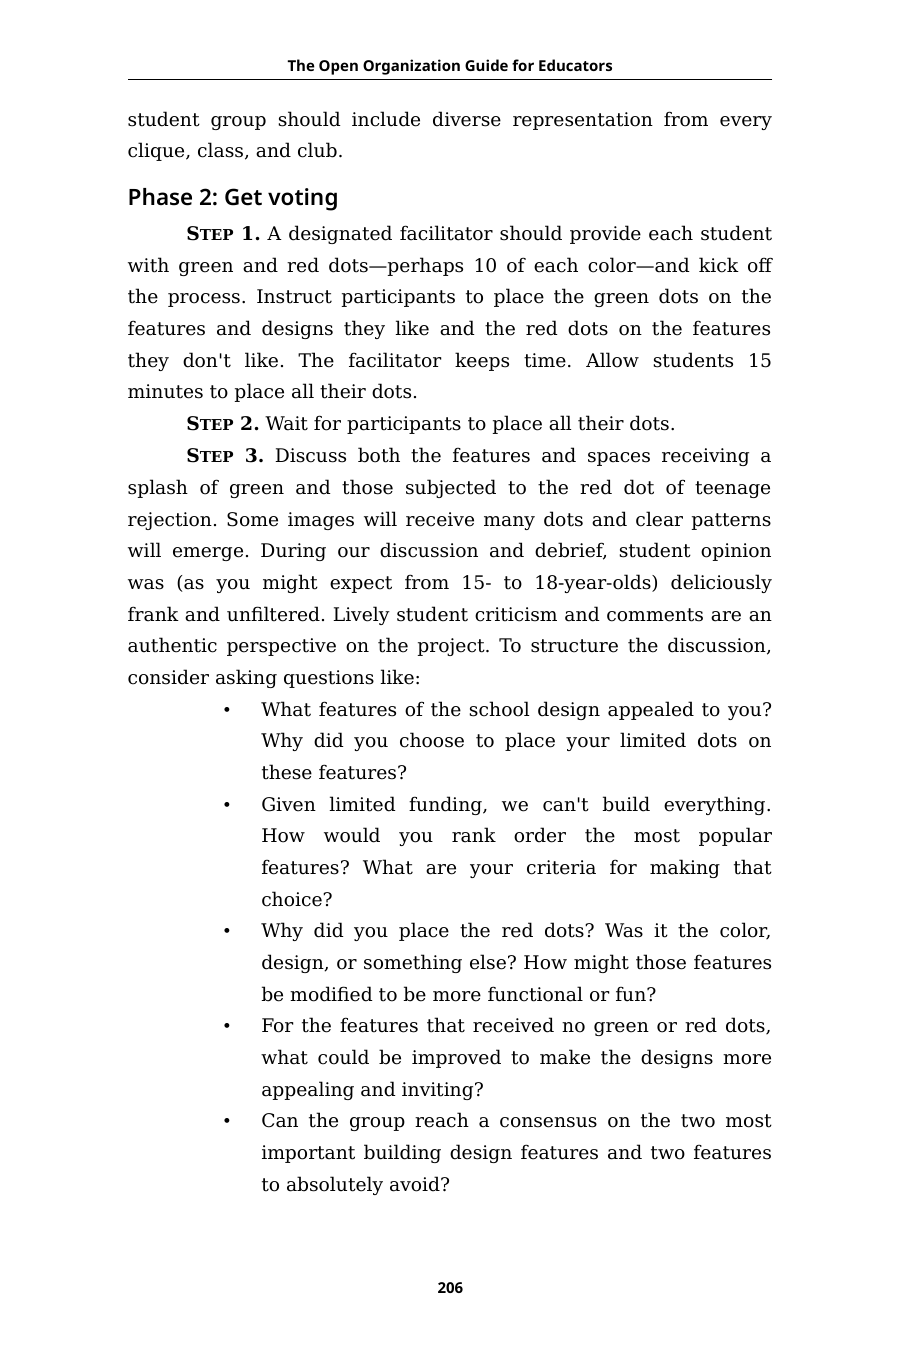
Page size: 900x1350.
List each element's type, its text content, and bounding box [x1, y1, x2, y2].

text Step 2. Wait for participants to place all their dots. [127, 413, 772, 435]
text Step 3. Discuss both the features and spaces receiving a splash of green and those subjected to the red dot of teenage rejection. Some images will receive many dots and clear patterns will emerge. During our discussion and debrief, student opinion was (as you might expect from 15- to 18-year-olds) deliciously frank and unfiltered. Lively student criticism and comments are an authentic perspective on the project. To structure the discussion, consider asking questions like: [127, 445, 772, 689]
subtitle Phase 2: Get voting [127, 184, 772, 211]
list Given limited funding, we can't build everything. How would you rank order the most popular features? What are your criteria for making that choice? [223, 794, 772, 911]
list Why did you place the red dots? Was it the color, design, or something else? How might those features be modified to be more functional or fun? [223, 920, 772, 1006]
text student group should include diverse representation from every clique, class, and club. [127, 109, 772, 162]
text Step 1. A designated facilitator should provide each student with green and red dots—perhaps 10 of each color—and kick off the process. Instruct participants to place the green dots on the features and designs they like and the red dots on the features they don't like. The facilitator keeps time. Allow students 15 minutes to place all their dots. [127, 223, 772, 403]
list What features of the school design appealed to you? Why did you choose to place your limited dots on these features? [223, 699, 772, 784]
list Can the group reach a consensus on the two most important building design features and two features to absolutely avoid? [223, 1110, 772, 1196]
list For the features that received no green or red dots, what could be improved to make the designs more appealing and inviting? [223, 1015, 772, 1101]
